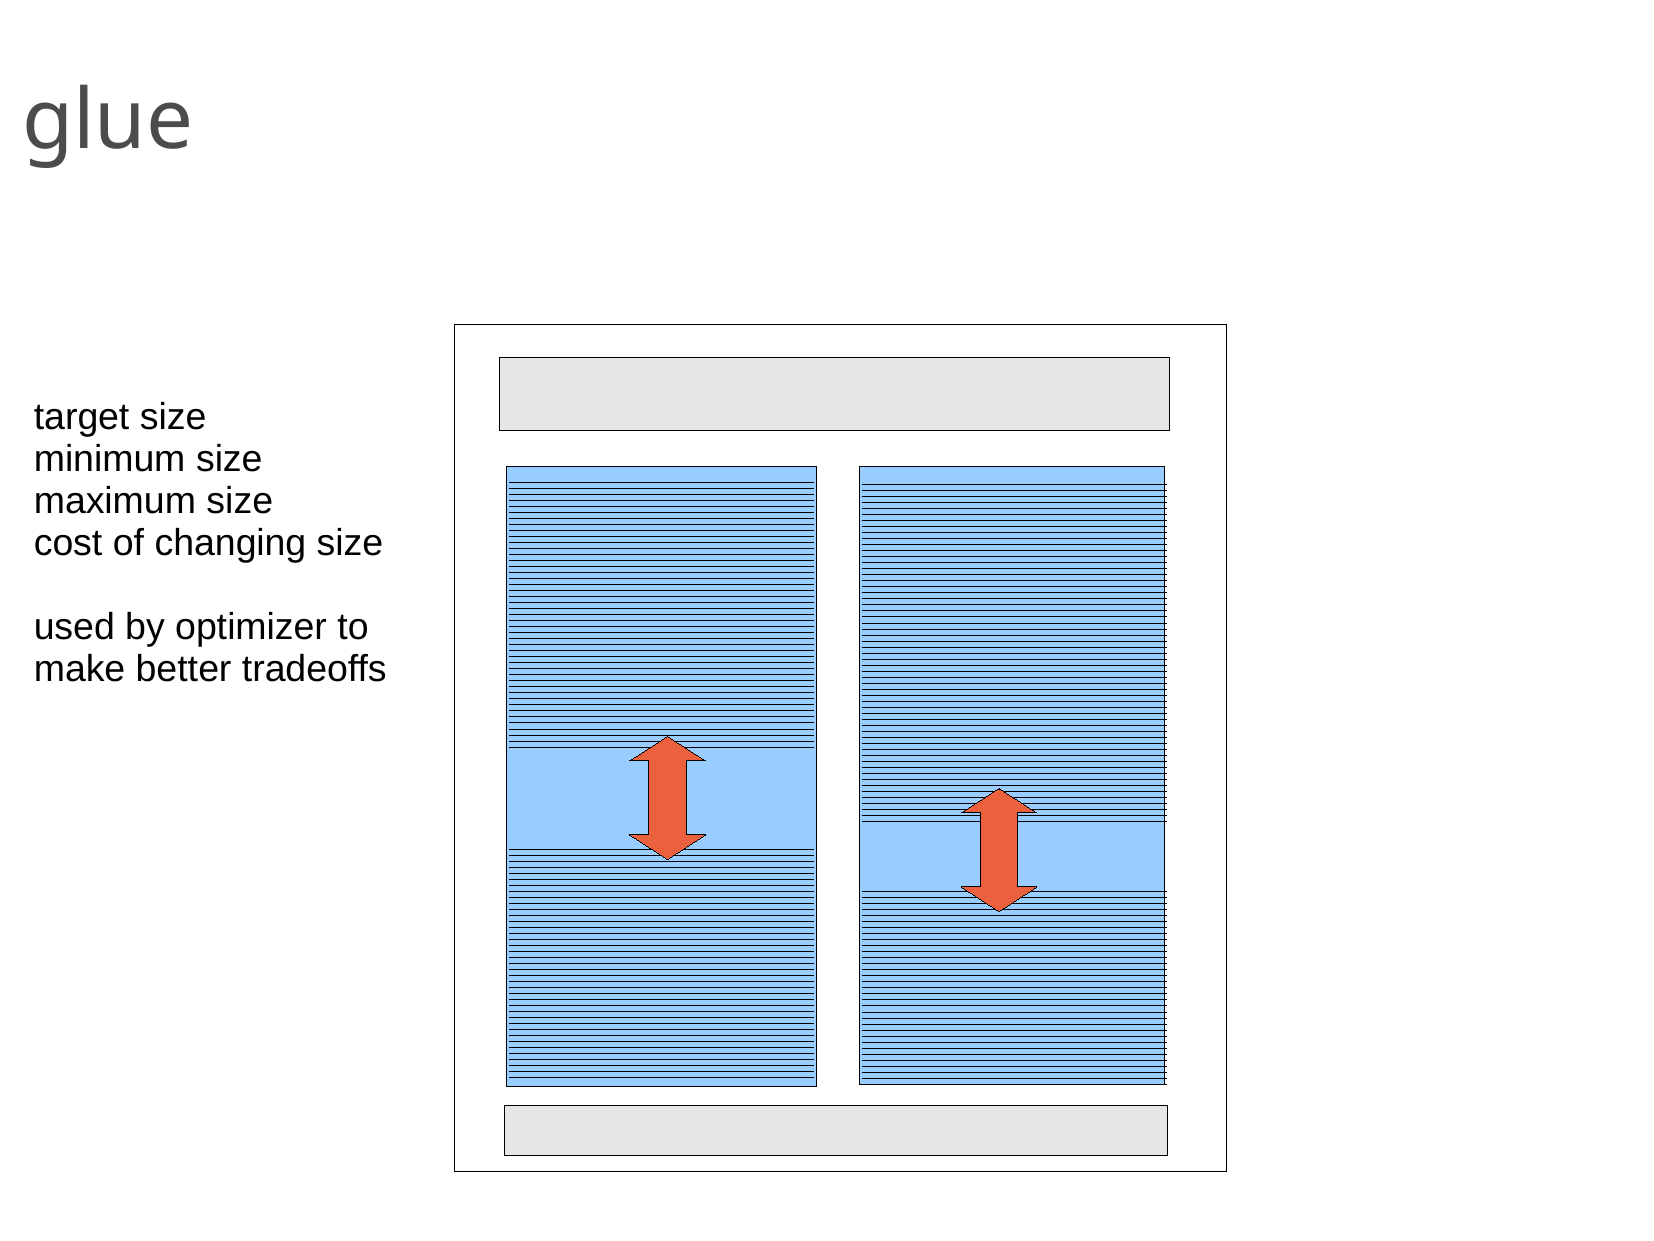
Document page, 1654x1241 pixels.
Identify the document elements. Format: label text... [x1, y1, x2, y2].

text_box [506, 466, 817, 1087]
title glue [22, 19, 1654, 213]
text_box target size minimum size maximum size cost of changing size used by optimizer to make better tradeoffs [18, 388, 453, 698]
text_box [499, 357, 1170, 431]
text_box [504, 1105, 1168, 1156]
text_box [859, 466, 1168, 1085]
